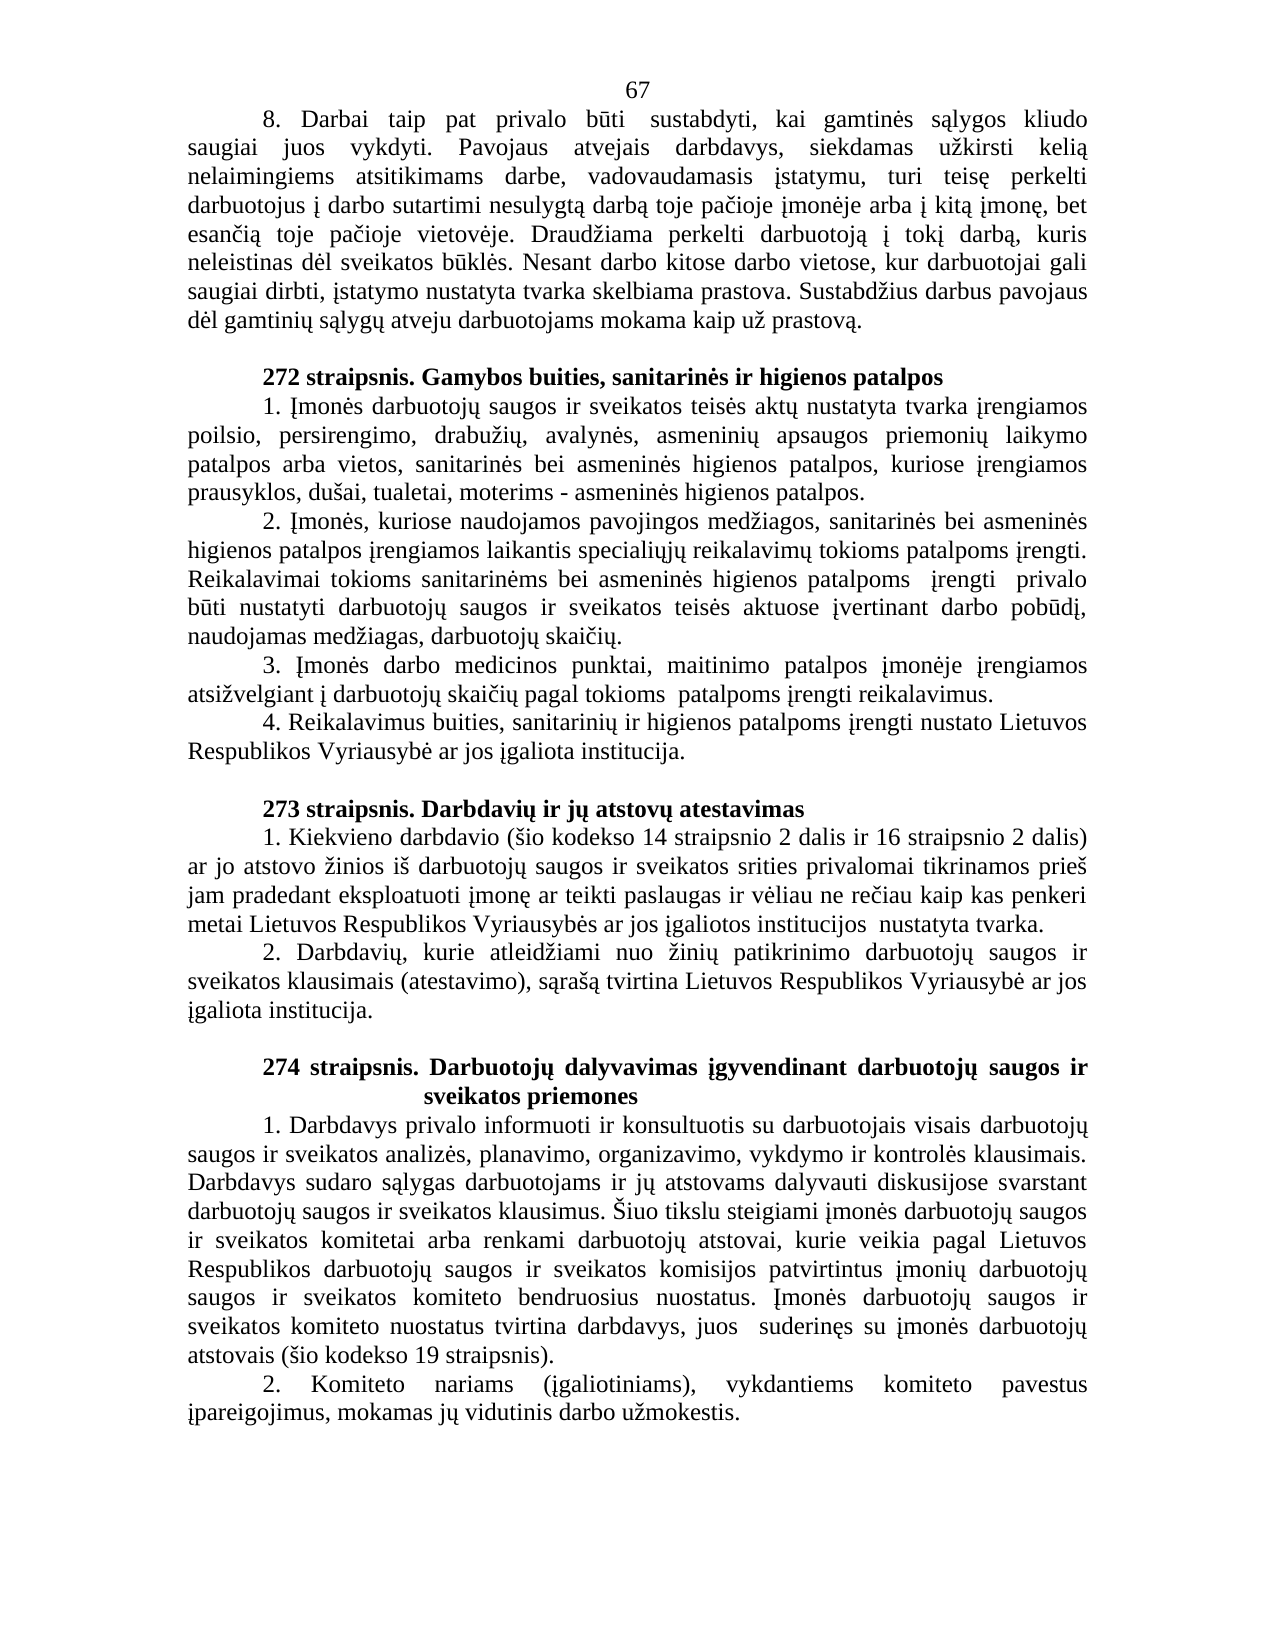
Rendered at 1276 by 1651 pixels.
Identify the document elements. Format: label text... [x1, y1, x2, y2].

text 2. Įmonės, kuriose naudojamos pavojingos medžiagos, sanitarinės bei asmeninės higienos patalpos įrengiamos laikantis specialiųjų reikalavimų tokioms patalpoms įrengti. Reikalavimai tokioms sanitarinėms bei asmeninės higienos patalpoms įrengti privalo būti nustatyti darbuotojų saugos ir sveikatos teisės aktuose įvertinant darbo pobūdį, naudojamas medžiagas, darbuotojų skaičių. [187, 506, 1088, 650]
text 8. Darbai taip pat privalo būti sustabdyti, kai gamtinės sąlygos kliudo saugiai juos vykdyti. Pavojaus atvejais darbdavys, siekdamas užkirsti kelią nelaimingiems atsitikimams darbe, vadovaudamasis įstatymu, turi teisę perkelti darbuotojus į darbo sutartimi nesulygtą darbą toje pačioje įmonėje arba į kitą įmonę, bet esančią toje pačioje vietovėje. Draudžiama perkelti darbuotoją į tokį darbą, kuris neleistinas dėl sveikatos būklės. Nesant darbo kitose darbo vietose, kur darbuotojai gali saugiai dirbti, įstatymo nustatyta tvarka skelbiama prastova. Sustabdžius darbus pavojaus dėl gamtinių sąlygų atveju darbuotojams mokama kaip už prastovą. [187, 104, 1088, 334]
text 2. Komiteto nariams (įgaliotiniams), vykdantiems komiteto pavestus įpareigojimus, mokamas jų vidutinis darbo užmokestis. [187, 1369, 1088, 1426]
text 274 straipsnis. Darbuotojų dalyvavimas įgyvendinant darbuotojų saugos ir sveikatos priemones [262, 1052, 1088, 1110]
text 3. Įmonės darbo medicinos punktai, maitinimo patalpos įmonėje įrengiamos atsižvelgiant į darbuotojų skaičių pagal tokioms patalpoms įrengti reikalavimus. [187, 650, 1088, 707]
text 1. Įmonės darbuotojų saugos ir sveikatos teisės aktų nustatyta tvarka įrengiamos poilsio, persirengimo, drabužių, avalynės, asmeninių apsaugos priemonių laikymo patalpos arba vietos, sanitarinės bei asmeninės higienos patalpos, kuriose įrengiamos prausyklos, dušai, tualetai, moterims - asmeninės higienos patalpos. [187, 391, 1088, 506]
text 272 straipsnis. Gamybos buities, sanitarinės ir higienos patalpos [187, 362, 1088, 391]
text 1. Kiekvieno darbdavio (šio kodekso 14 straipsnio 2 dalis ir 16 straipsnio 2 dalis) ar jo atstovo žinios iš darbuotojų saugos ir sveikatos srities privalomai tikrinamos prieš jam pradedant eksploatuoti įmonę ar teikti paslaugas ir vėliau ne rečiau kaip kas penkeri metai Lietuvos Respublikos Vyriausybės ar jos įgaliotos institucijos nustatyta tvarka. [187, 822, 1088, 937]
text 273 straipsnis. Darbdavių ir jų atstovų atestavimas [187, 794, 1088, 822]
text 2. Darbdavių, kurie atleidžiami nuo žinių patikrinimo darbuotojų saugos ir sveikatos klausimais (atestavimo), sąrašą tvirtina Lietuvos Respublikos Vyriausybė ar jos įgaliota institucija. [187, 937, 1088, 1024]
text 4. Reikalavimus buities, sanitarinių ir higienos patalpoms įrengti nustato Lietuvos Respublikos Vyriausybė ar jos įgaliota institucija. [187, 707, 1088, 765]
text 1. Darbdavys privalo informuoti ir konsultuotis su darbuotojais visais darbuotojų saugos ir sveikatos analizės, planavimo, organizavimo, vykdymo ir kontrolės klausimais. Darbdavys sudaro sąlygas darbuotojams ir jų atstovams dalyvauti diskusijose svarstant darbuotojų saugos ir sveikatos klausimus. Šiuo tikslu steigiami įmonės darbuotojų saugos ir sveikatos komitetai arba renkami darbuotojų atstovai, kurie veikia pagal Lietuvos Respublikos darbuotojų saugos ir sveikatos komisijos patvirtintus įmonių darbuotojų saugos ir sveikatos komiteto bendruosius nuostatus. Įmonės darbuotojų saugos ir sveikatos komiteto nuostatus tvirtina darbdavys, juos suderinęs su įmonės darbuotojų atstovais (šio kodekso 19 straipsnis). [187, 1110, 1088, 1369]
